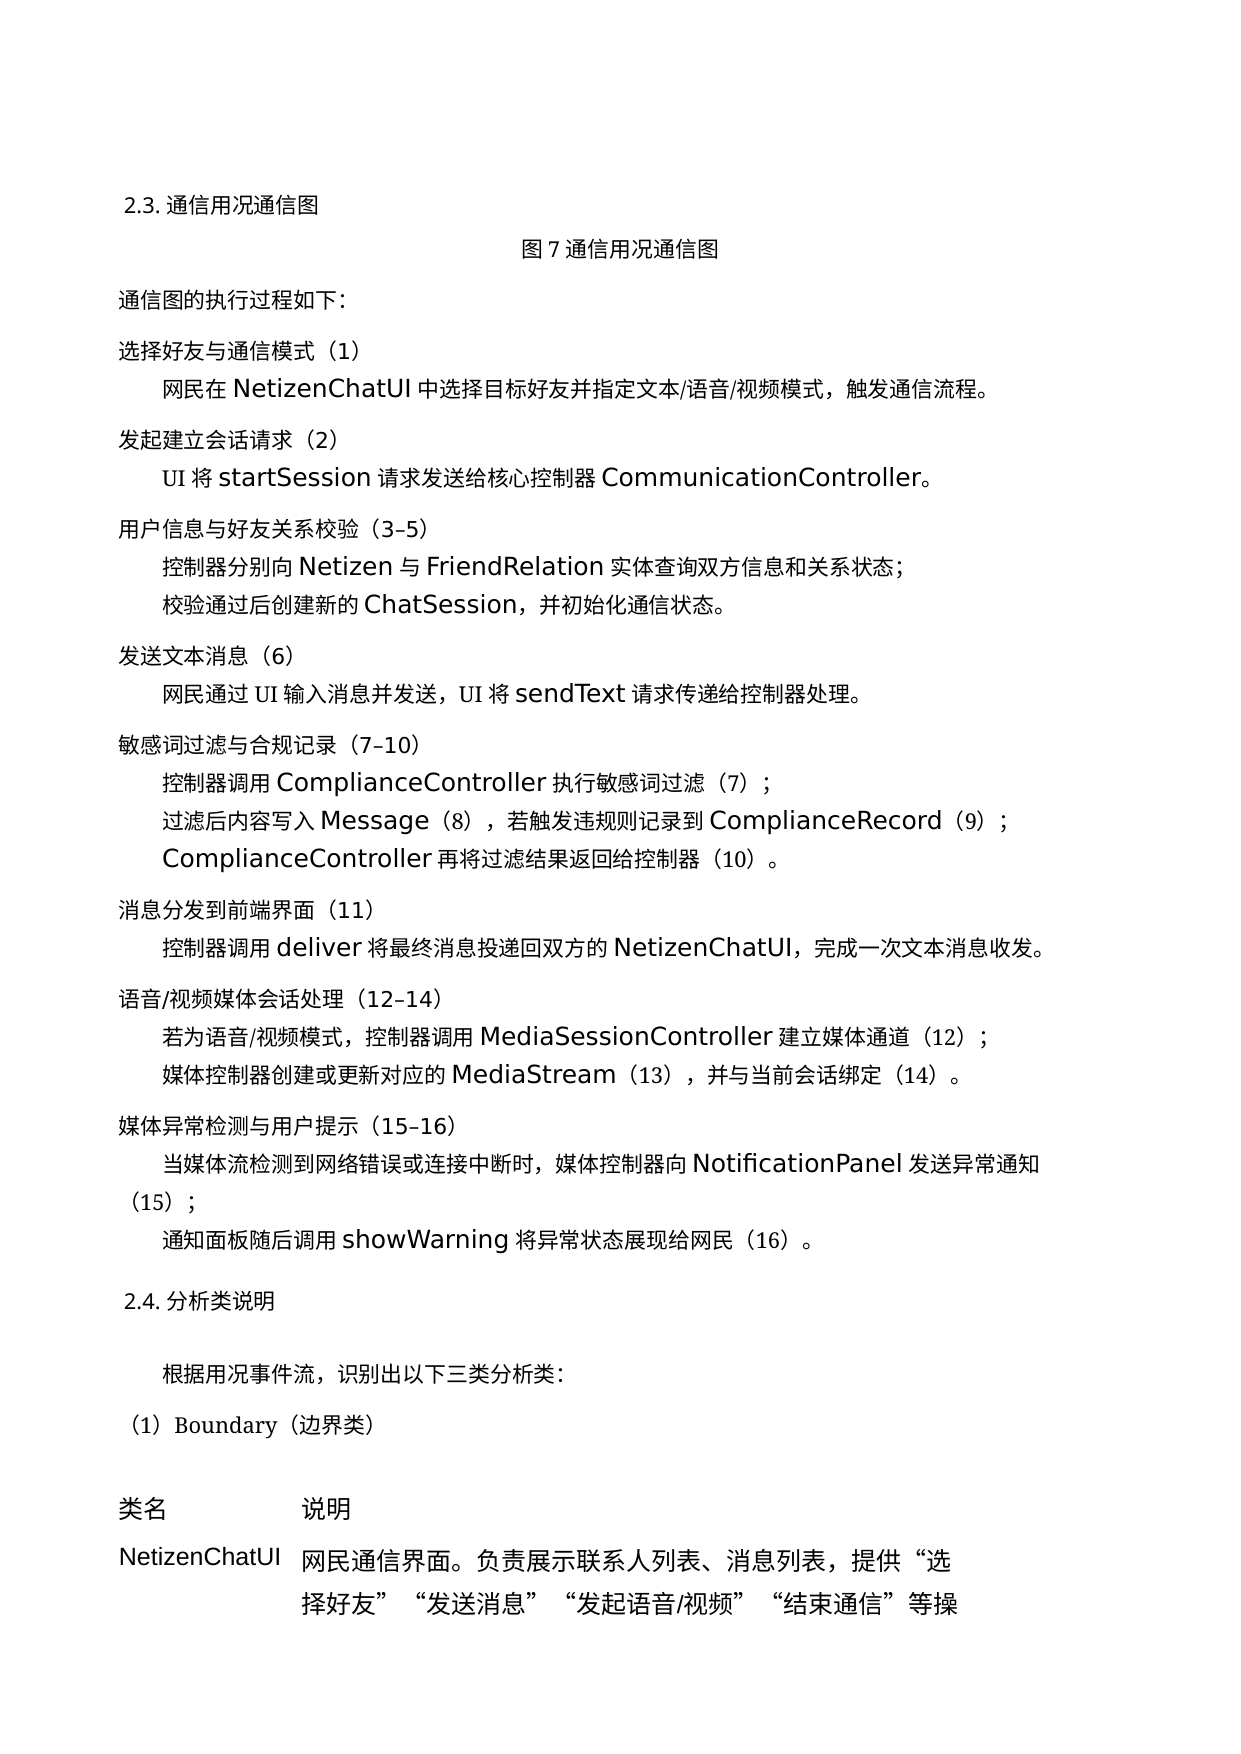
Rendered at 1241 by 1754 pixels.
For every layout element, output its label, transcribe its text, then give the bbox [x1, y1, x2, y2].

text 通信图的执行过程如下： [118, 283, 1122, 315]
text 图7 通信用况通信图 [118, 232, 1122, 264]
text 选择好友与通信模式（1） 网民在 NetizenChatUI 中选择目标好友并指定文本/语音/视频模式，触发通信流程。 [118, 334, 1122, 404]
text 发起建立会话请求（2） UI 将 startSession 请求发送给核心控制器 CommunicationController。 [118, 423, 1122, 493]
text （1）Boundary（边界类） [118, 1408, 1122, 1439]
table_cell NetizenChatUI [117, 1534, 300, 1623]
text 敏感词过滤与合规记录（7–10） 控制器调用 ComplianceController 执行敏感词过滤（7）； 过滤后内容写入 Message（8），若触发违规则记录到 ComplianceRecord（9）； ComplianceController 再将过滤结果返回给控制器（10）。 [118, 728, 1122, 874]
table_cell 网民通信界面。负责展示联系人列表、消息列表，提供“选择好友”“发送消息”“发起语音/视频”“结束通信”等操 [300, 1534, 977, 1623]
text 用户信息与好友关系校验（3–5） 控制器分别向 Netizen 与 FriendRelation 实体查询双方信息和关系状态； 校验通过后创建新的 ChatSession，并初始化通信状态。 [118, 512, 1122, 620]
text 媒体异常检测与用户提示（15–16） 当媒体流检测到网络错误或连接中断时，媒体控制器向 NotificationPanel 发送异常通知（15）； 通知面板随后调用 showWarning 将异常状态展现给网民（16）。 [118, 1109, 1122, 1254]
text 发送文本消息（6） 网民通过 UI 输入消息并发送，UI 将 sendText 请求传递给控制器处理。 [118, 639, 1122, 709]
subtitle 通信用况通信图 [118, 188, 1122, 219]
table_header 说明 [300, 1481, 977, 1533]
subtitle 分析类说明 [118, 1284, 1122, 1315]
text 语音/视频媒体会话处理（12–14） 若为语音/视频模式，控制器调用 MediaSessionController 建立媒体通道（12）； 媒体控制器创建或更新对应的 MediaStream（13），并与当前会话绑定（14）。 [118, 982, 1122, 1089]
text 消息分发到前端界面（11） 控制器调用 deliver 将最终消息投递回双方的 NetizenChatUI，完成一次文本消息收发。 [118, 893, 1122, 963]
table_header 类名 [117, 1481, 300, 1533]
text 根据用况事件流，识别出以下三类分析类： [118, 1357, 1122, 1389]
